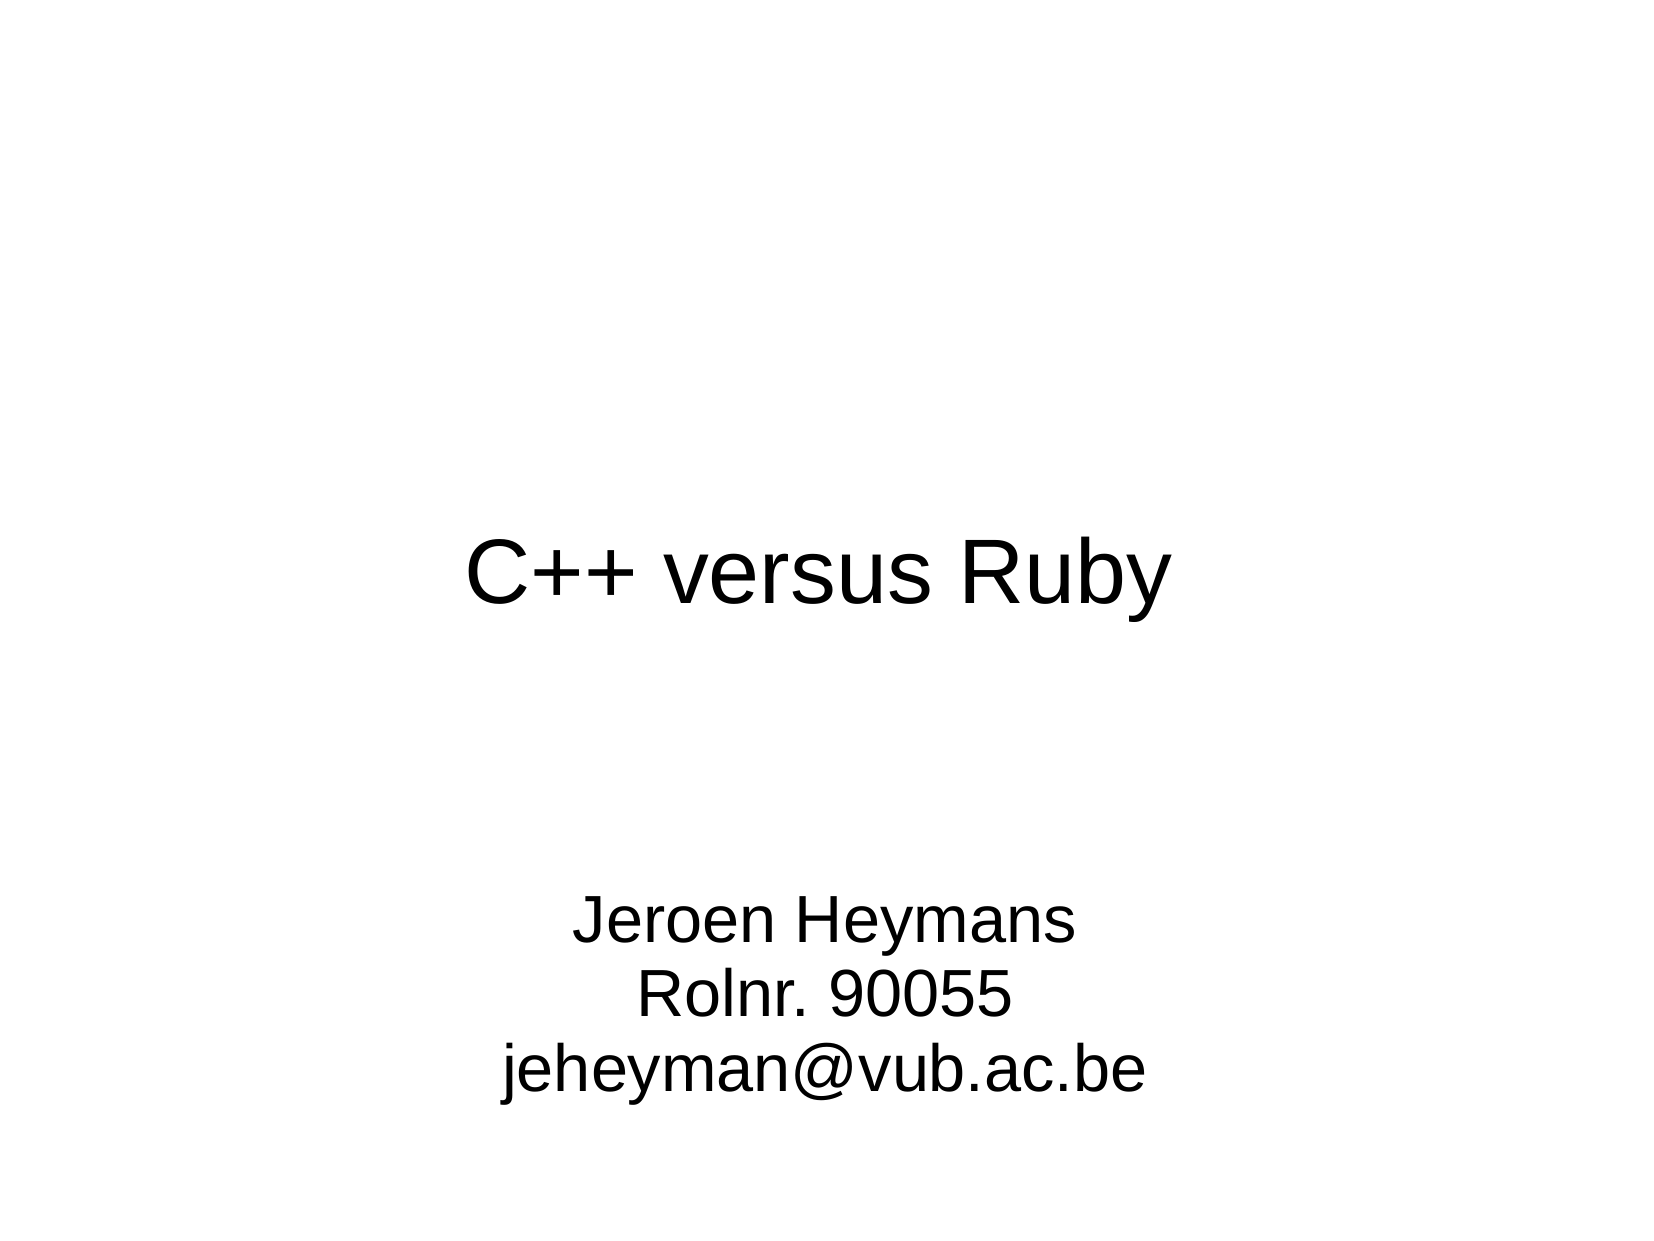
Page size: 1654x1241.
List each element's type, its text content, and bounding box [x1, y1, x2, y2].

title C++ versus Ruby [75, 467, 1564, 676]
subtitle Jeroen Heymans Rolnr. 90055 jeheyman@vub.ac.be [80, 825, 1570, 1163]
